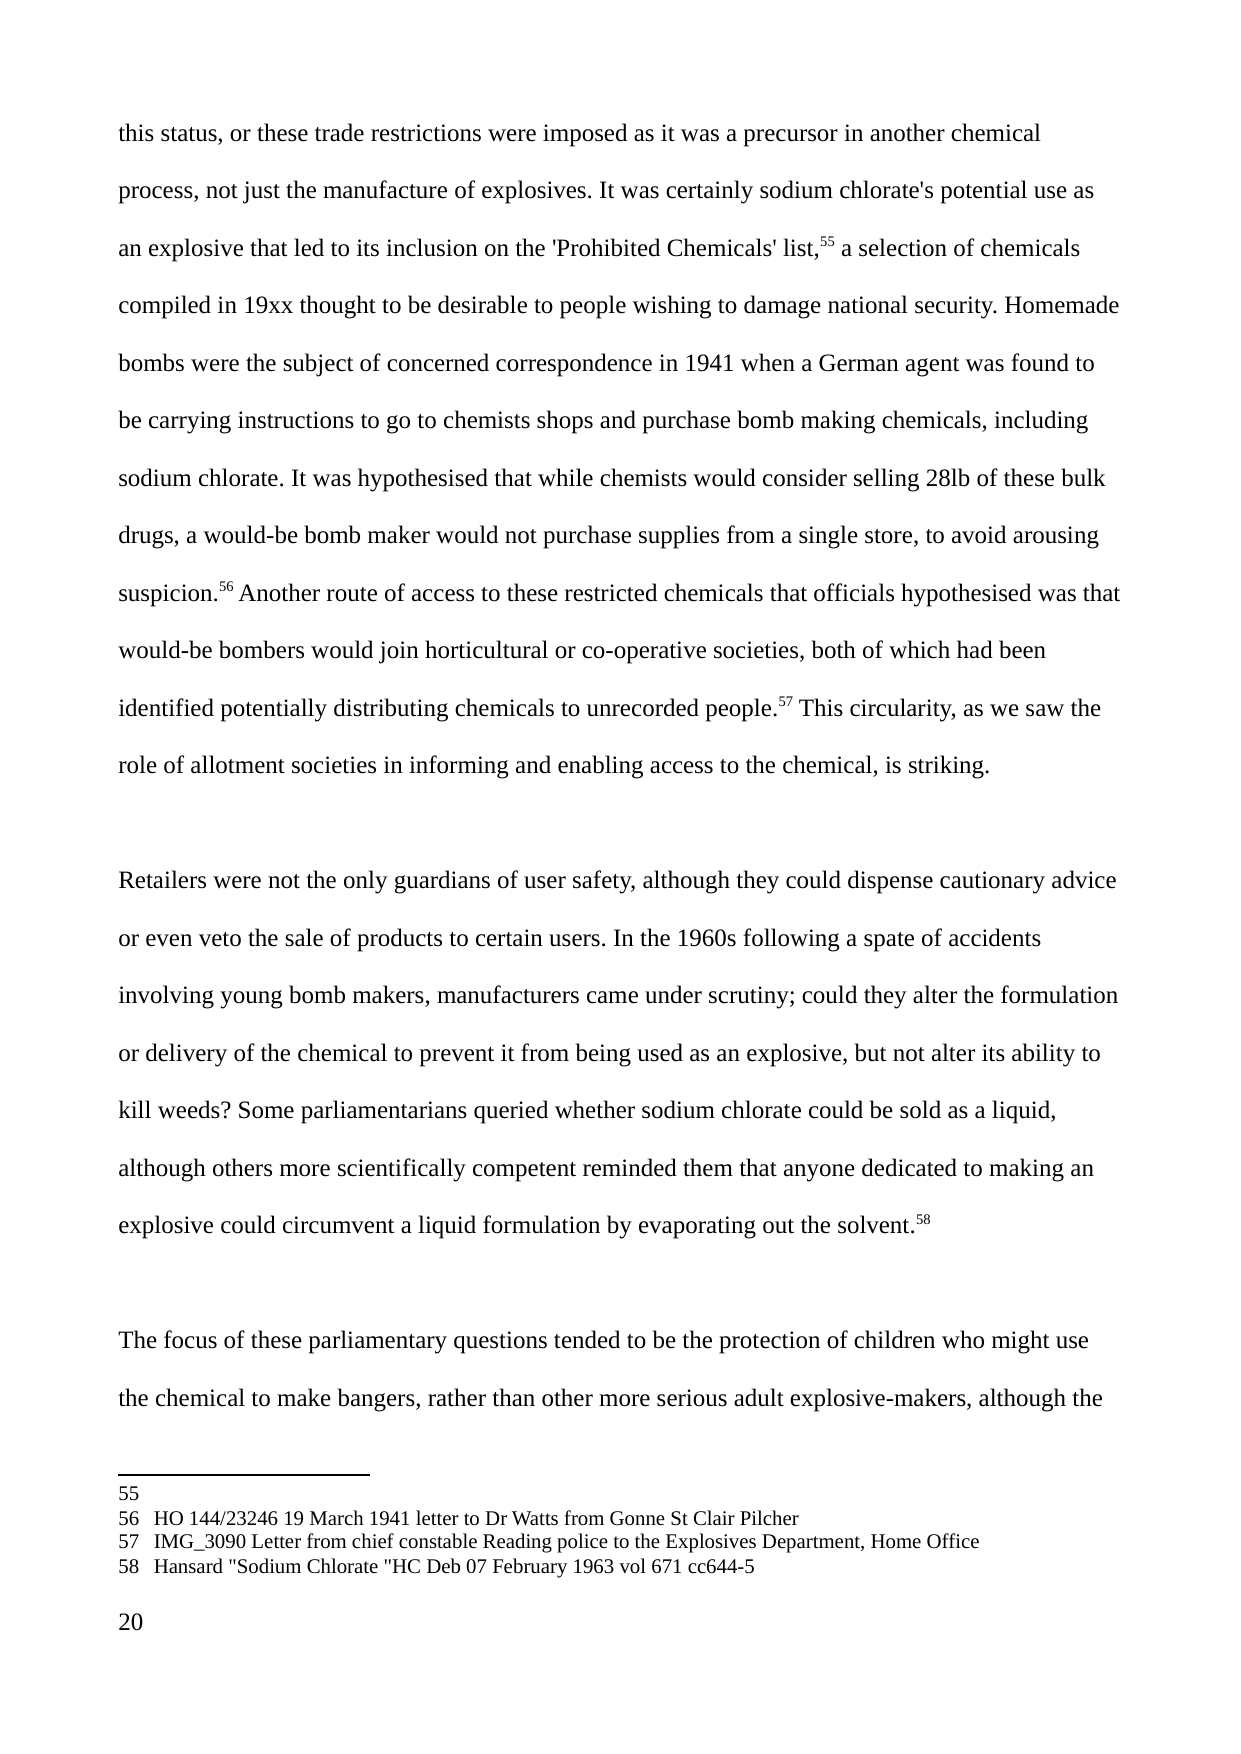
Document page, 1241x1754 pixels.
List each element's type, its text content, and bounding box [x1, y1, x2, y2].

text HO 144/23246 19 March 1941 letter to Dr Watts from Gonne St Clair Pilcher [118, 1505, 1122, 1529]
text Retailers were not the only guardians of user safety, although they could dispense cautionary advice or even veto the sale of products to certain users. In the 1960s following a spate of accidents involving young bomb makers, manufacturers came under scrutiny; could they alter the formulation or delivery of the chemical to prevent it from being used as an explosive, but not alter its ability to kill weeds? Some parliamentarians queried whether sodium chlorate could be sold as a liquid, although others more scientifically competent reminded them that anyone dedicated to making an explosive could circumvent a liquid formulation by evaporating out the solvent. [118, 866, 1122, 1239]
text The focus of these parliamentary questions tended to be the protection of children who might use the chemical to make bangers, rather than other more serious adult explosive-makers, although the [118, 1326, 1122, 1412]
text Hansard "Sodium Chlorate "HC Deb 07 February 1963 vol 671 cc644-5 [118, 1553, 1122, 1578]
text IMG_3090 Letter from chief constable Reading police to the Explosives Department, Home Office [118, 1529, 1122, 1553]
text this status, or these trade restrictions were imposed as it was a precursor in another chemical process, not just the manufacture of explosives. It was certainly sodium chlorate's potential use as an explosive that led to its inclusion on the 'Prohibited Chemicals' list, a selection of chemicals compiled in 19xx thought to be desirable to people wishing to damage national security. Homemade bombs were the subject of concerned correspondence in 1941 when a German agent was found to be carrying instructions to go to chemists shops and purchase bomb making chemicals, including sodium chlorate. It was hypothesised that while chemists would consider selling 28lb of these bulk drugs, a would-be bomb maker would not purchase supplies from a single store, to avoid arousing suspicion. Another route of access to these restricted chemicals that officials hypothesised was that would-be bombers would join horticultural or co-operative societies, both of which had been identified potentially distributing chemicals to unrecorded people. This circularity, as we saw the role of allotment societies in informing and enabling access to the chemical, is striking. [118, 118, 1122, 779]
